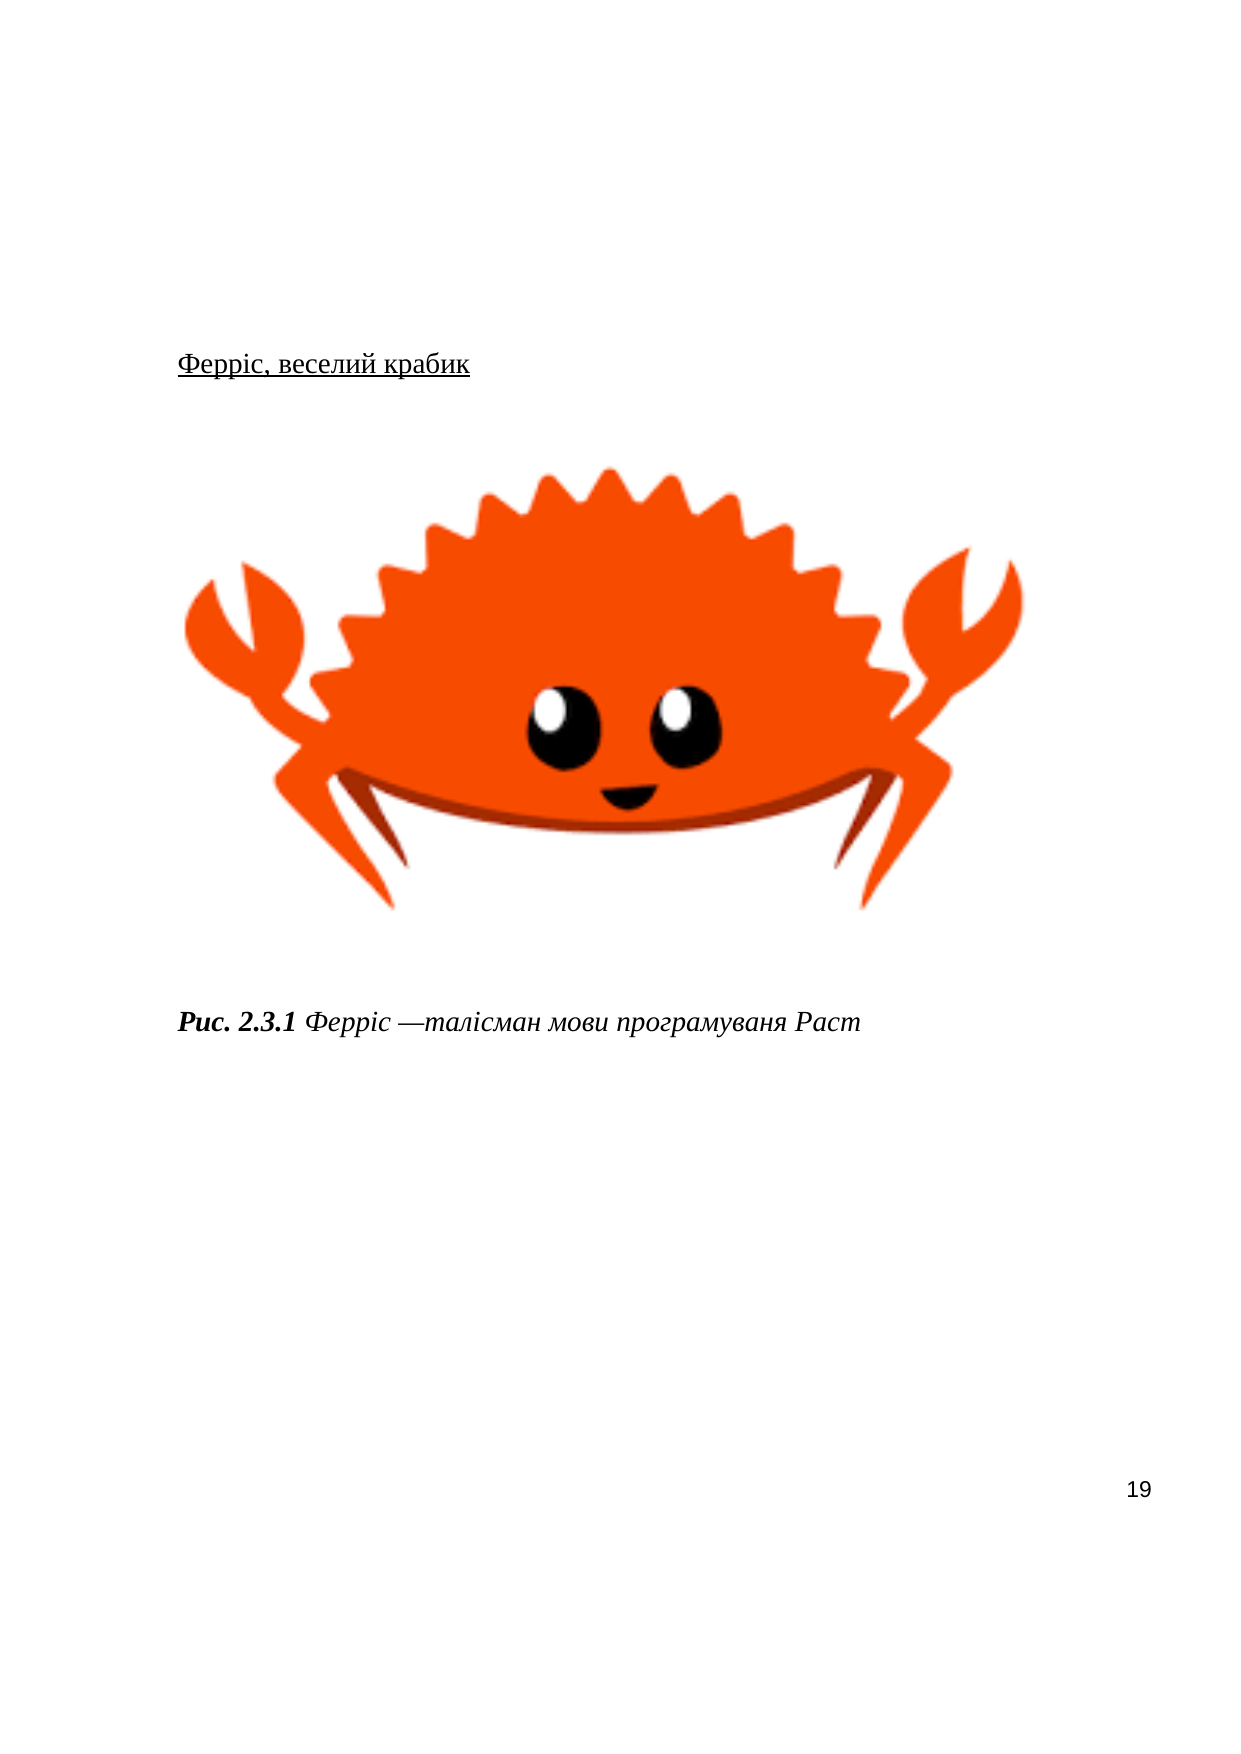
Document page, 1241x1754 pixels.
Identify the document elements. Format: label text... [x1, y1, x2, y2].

text Ферріс, веселий крабик [177, 346, 1152, 380]
text Рис. 2.3.1 Ферріс —талісман мови програмуваня Раст [177, 1004, 1152, 1038]
picture [177, 405, 1035, 980]
